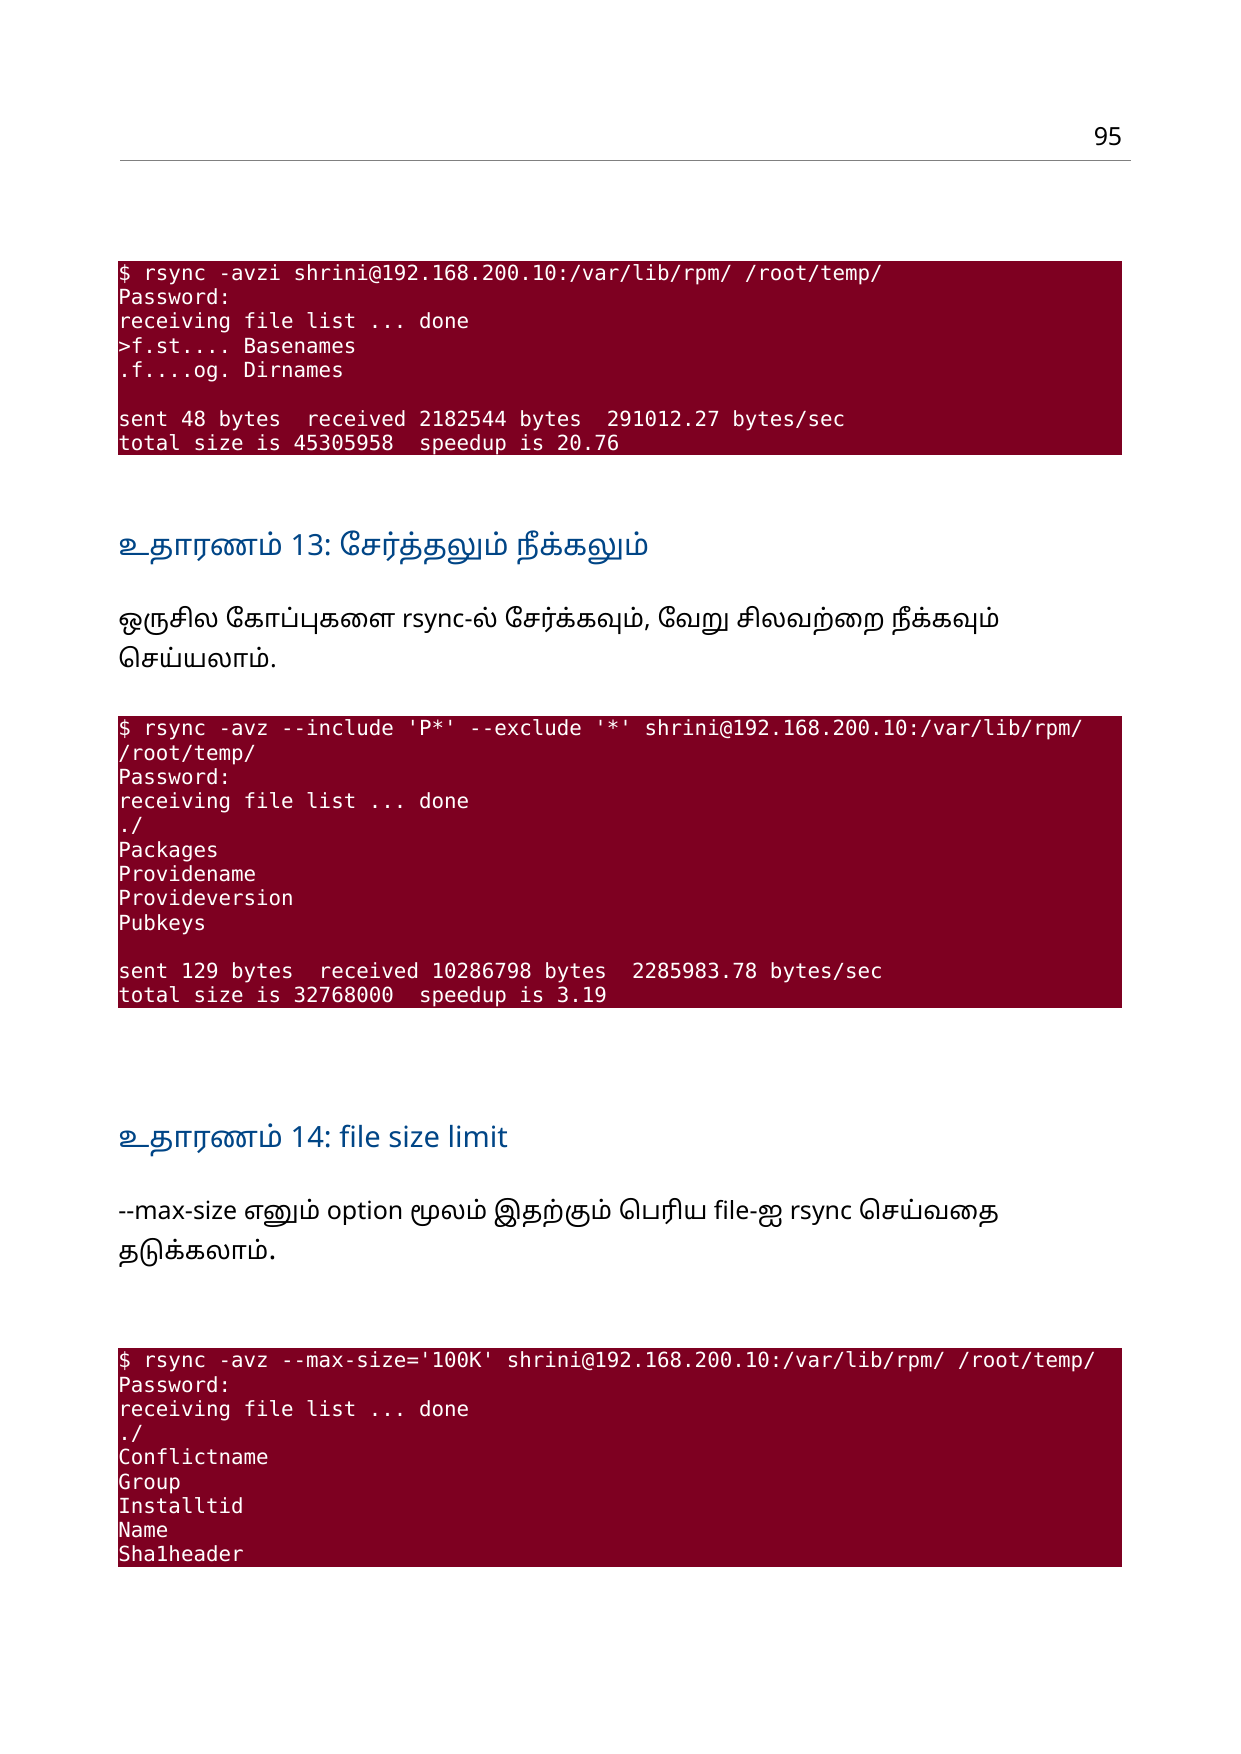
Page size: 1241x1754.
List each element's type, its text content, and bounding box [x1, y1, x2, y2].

text Group [118, 1470, 1122, 1494]
text receiving file list ... done [118, 1397, 1122, 1421]
text Sha1header [118, 1542, 1122, 1567]
text ./ [118, 813, 1122, 838]
text ./ [118, 1421, 1122, 1445]
text $ rsync -avzi shrini@192.168.200.10:/var/lib/rpm/ /root/temp/ [118, 261, 1122, 285]
text Providename [118, 862, 1122, 886]
text receiving file list ... done [118, 309, 1122, 334]
text செய்யலாம். [118, 636, 1122, 677]
text sent 129 bytes received 10286798 bytes 2285983.78 bytes/sec [118, 959, 1122, 983]
text Conflictname [118, 1445, 1122, 1470]
text >f.st.... Basenames [118, 334, 1122, 358]
text $ rsync -avz --max-size='100K' shrini@192.168.200.10:/var/lib/rpm/ /root/temp/ [118, 1348, 1122, 1373]
text Provideversion [118, 886, 1122, 911]
text --max-size எனும் option மூலம் இதற்கும் பெரிய file-ஐ rsync செய்வதை தடுக்கலாம். [118, 1192, 1122, 1269]
text Installtid [118, 1494, 1122, 1518]
text உதாரணம் 13: சேர்த்தலும் நீக்கலும் [118, 524, 1122, 566]
text Password: [118, 765, 1122, 789]
text ஒருசில கோப்புகளை rsync-ல் சேர்க்கவும், வேறு சிலவற்றை நீக்கவும் [118, 600, 1122, 636]
text sent 48 bytes received 2182544 bytes 291012.27 bytes/sec [118, 407, 1122, 431]
text total size is 45305958 speedup is 20.76 [118, 431, 1122, 455]
text total size is 32768000 speedup is 3.19 [118, 983, 1122, 1008]
text receiving file list ... done [118, 789, 1122, 813]
text உதாரணம் 14: file size limit [118, 1117, 1122, 1158]
text Packages [118, 838, 1122, 862]
text Password: [118, 285, 1122, 309]
text Password: [118, 1373, 1122, 1397]
text .f....og. Dirnames [118, 358, 1122, 382]
text Name [118, 1518, 1122, 1542]
text $ rsync -avz --include 'P*' --exclude '*' shrini@192.168.200.10:/var/lib/rpm/ /root/temp/ [118, 716, 1122, 765]
text Pubkeys [118, 911, 1122, 935]
